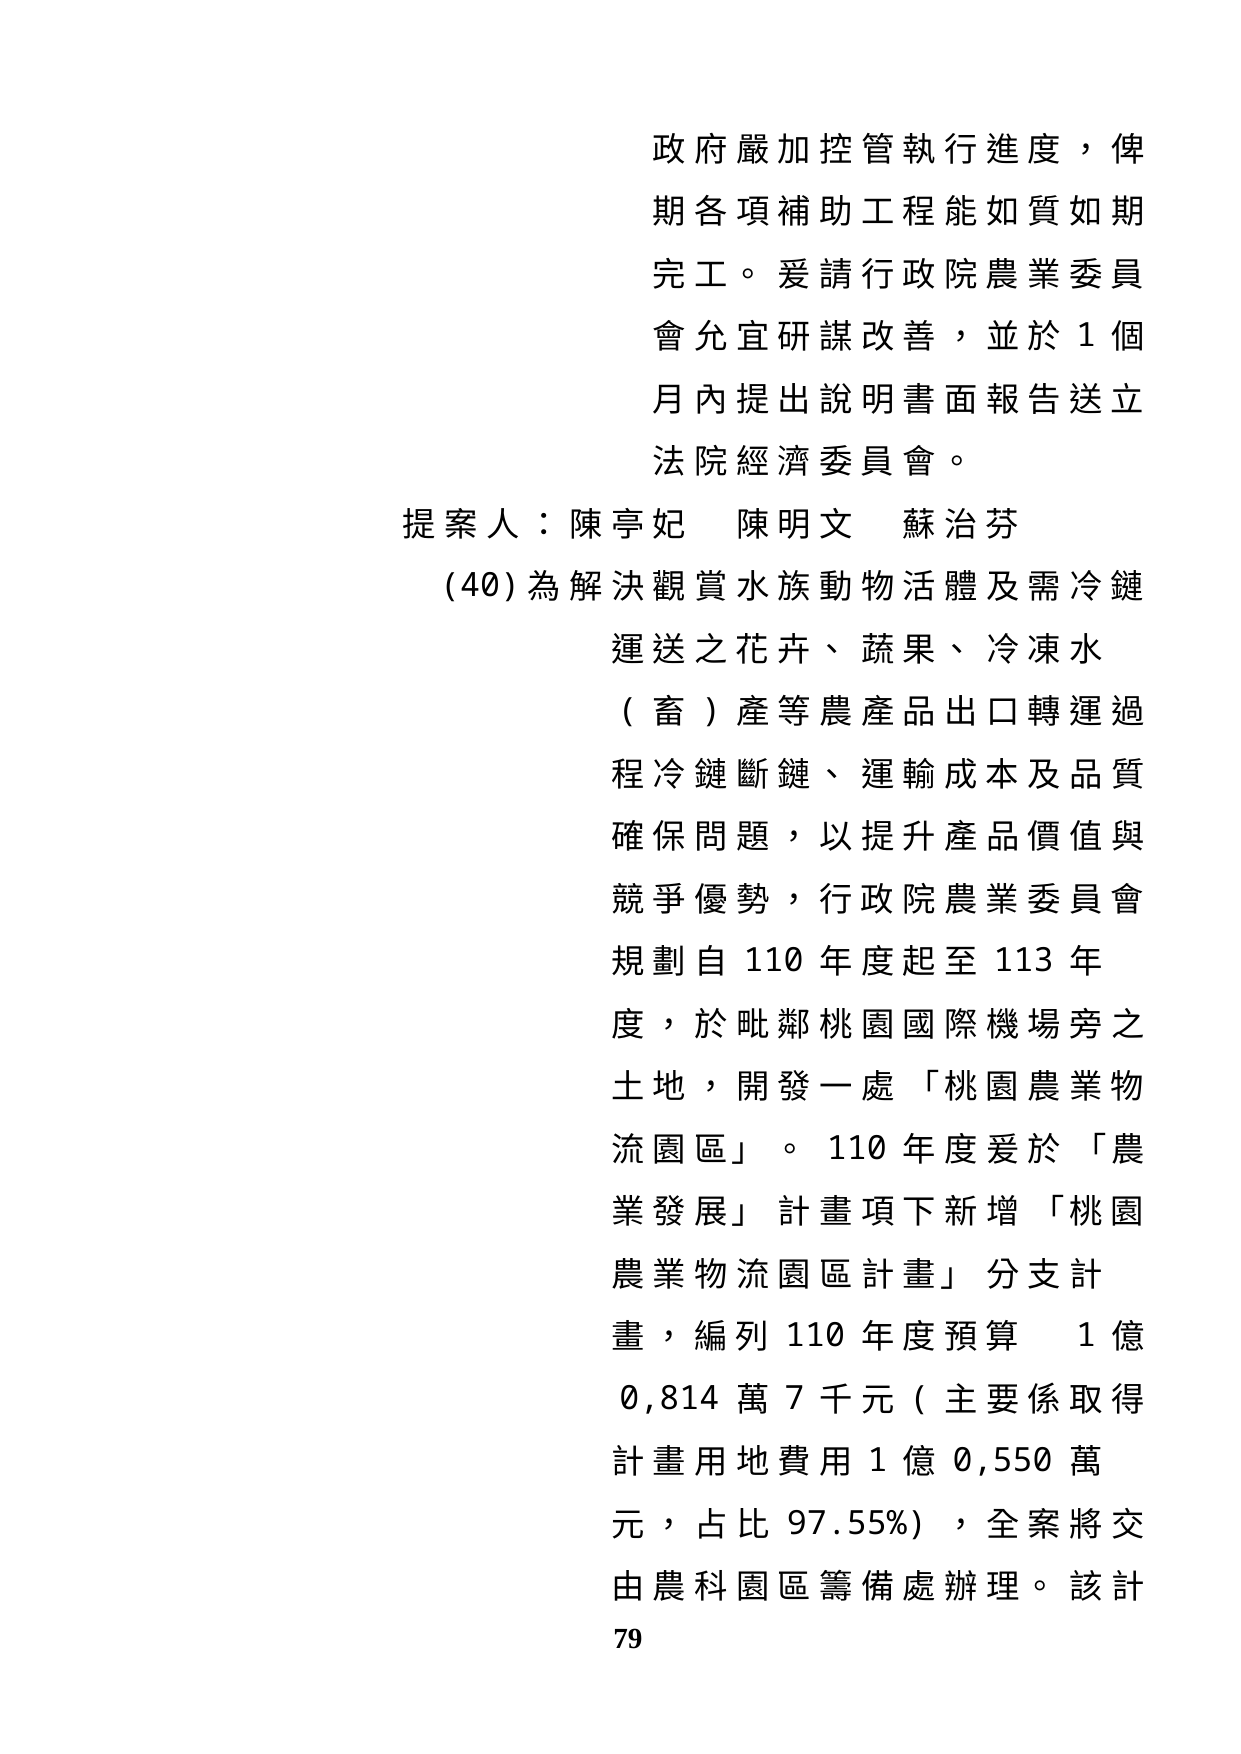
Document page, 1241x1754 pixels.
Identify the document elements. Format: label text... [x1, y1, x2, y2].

list 為解決觀賞水族動物活體及需冷鏈運送之花卉、蔬果、冷凍水(畜)產等農產品出口轉運過程冷鏈斷鏈、運輸成本及品質確保問題，以提升產品價值與競爭優勢，行政院農業委員會規劃自110年度起至113年度，於毗鄰桃園國際機場旁之土地，開發一處「桃園農業物流園區」。110年度爰於「農業發展」計畫項下新增「桃園農業物流園區計畫」分支計畫，編列110年度預算 1億0,814萬7千元(主要係取得計畫用地費用1億0,550萬元，占比97.55%)，全案將交由農科園區籌備處辦理。該計 [430, 542, 1148, 1605]
text 提案人：陳亭妃 陳明文 蘇治芬 [384, 480, 1044, 542]
list 政府嚴加控管執行進度，俾期各項補助工程能如質如期完工。爰請行政院農業委員會允宜研謀改善，並於1個月內提出說明書面報告送立法院經濟委員會。 [430, 105, 1148, 480]
